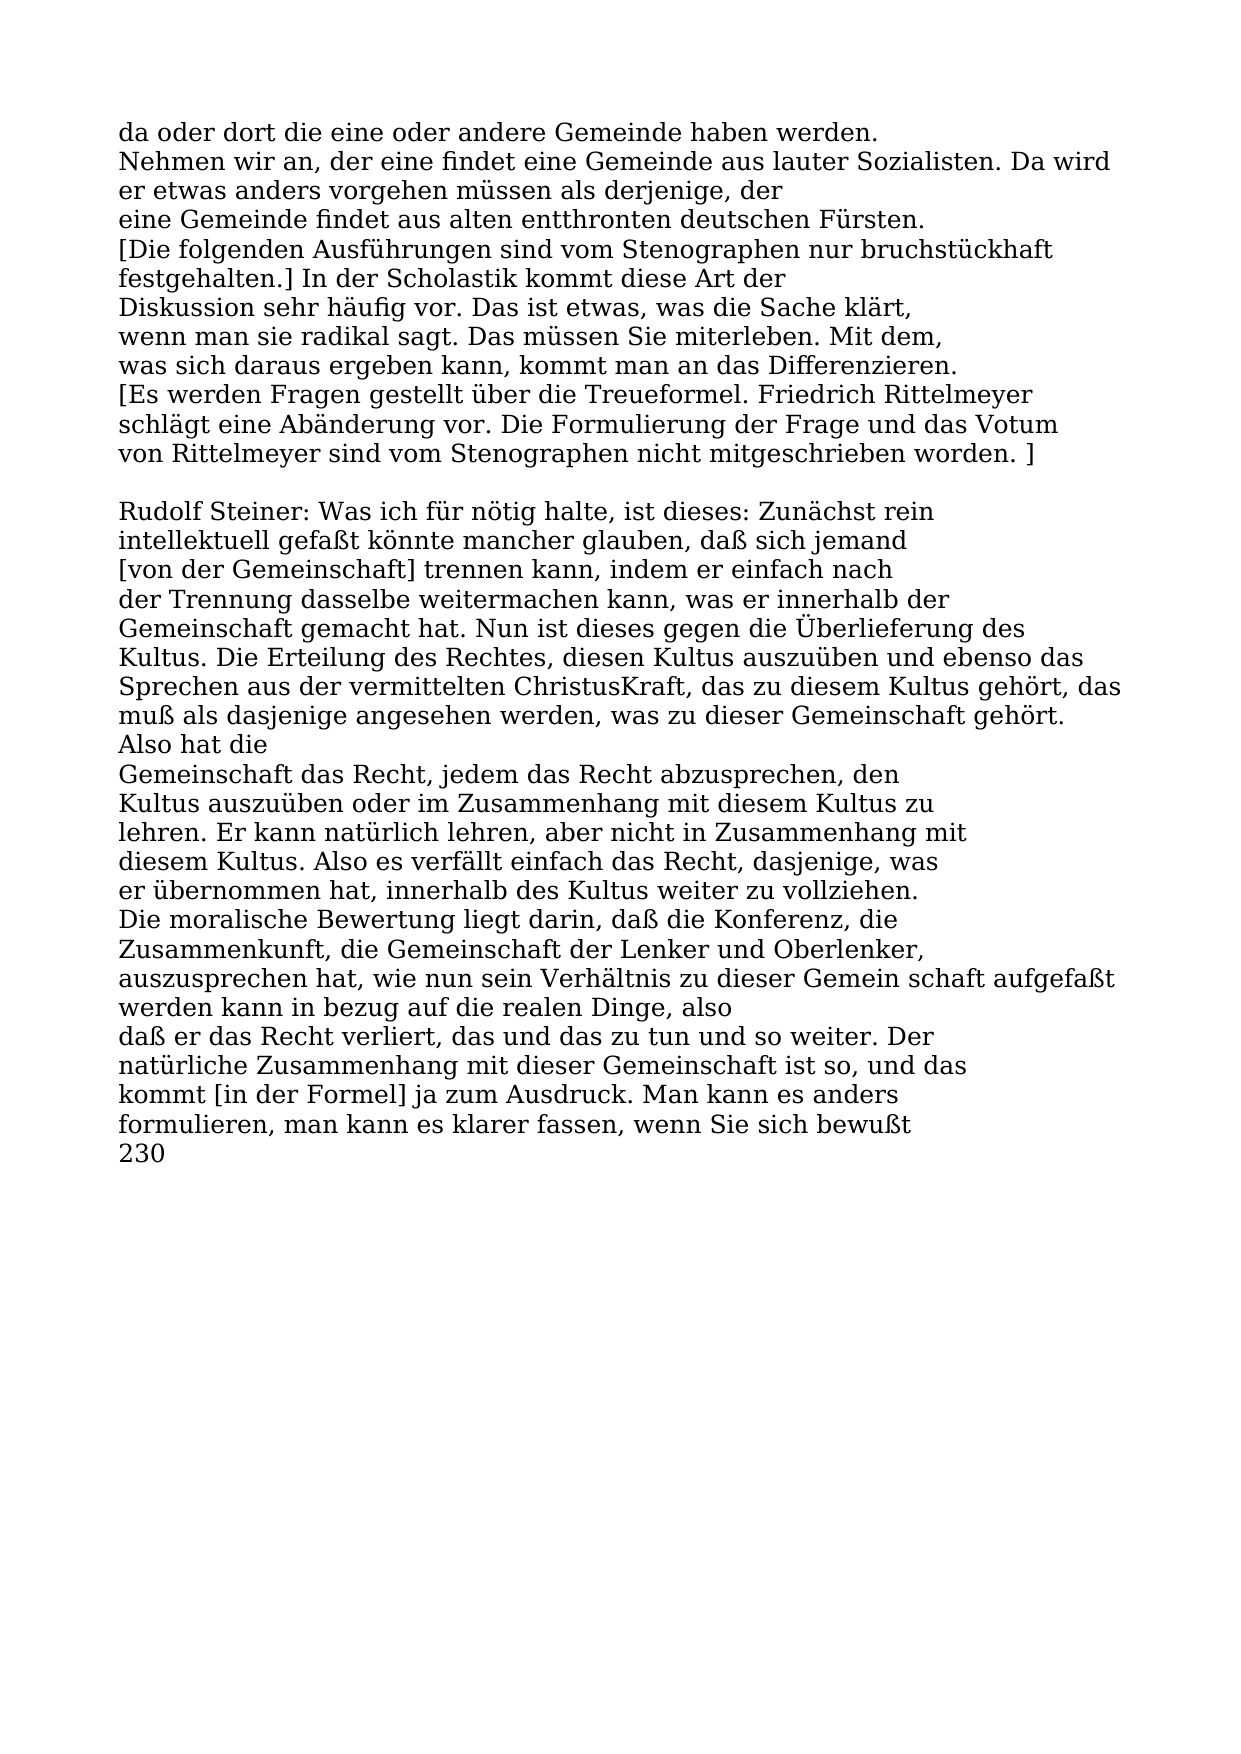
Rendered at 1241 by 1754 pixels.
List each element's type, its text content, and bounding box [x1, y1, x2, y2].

text kommt [in der Formel] ja zum Ausdruck. Man kann es anders [118, 1081, 1122, 1110]
text von Rittelmeyer sind vom Stenographen nicht mitgeschrieben worden. ] [118, 439, 1122, 468]
text da oder dort die eine oder andere Gemeinde haben werden. [118, 118, 1122, 147]
text schlägt eine Abänderung vor. Die Formulierung der Frage und das Votum [118, 410, 1122, 439]
text Gemeinschaft das Recht, jedem das Recht abzusprechen, den [118, 760, 1122, 789]
text Rudolf Steiner: Was ich für nötig halte, ist dieses: Zunächst rein [118, 497, 1122, 526]
text intellektuell gefaßt könnte mancher glauben, daß sich jemand [118, 526, 1122, 556]
text diesem Kultus. Also es verfällt einfach das Recht, dasjenige, was [118, 847, 1122, 876]
text auszusprechen hat, wie nun sein Verhältnis zu dieser Gemein schaft aufgefaßt werden kann in bezug auf die realen Dinge, also [118, 964, 1122, 1022]
text 230 [118, 1139, 1122, 1168]
text Die moralische Bewertung liegt darin, daß die Konferenz, die [118, 906, 1122, 935]
text [Die folgenden Ausführungen sind vom Stenographen nur bruchstückhaft festgehalten.] In der Scholastik kommt diese Art der [118, 235, 1122, 293]
text der Trennung dasselbe weitermachen kann, was er innerhalb der [118, 585, 1122, 614]
text [Es werden Fragen gestellt über die Treueformel. Friedrich Rittelmeyer [118, 381, 1122, 410]
text eine Gemeinde findet aus alten entthronten deutschen Fürsten. [118, 206, 1122, 235]
text natürliche Zusammenhang mit dieser Gemeinschaft ist so, und das [118, 1051, 1122, 1081]
text Kultus auszuüben oder im Zusammenhang mit diesem Kultus zu [118, 789, 1122, 818]
text lehren. Er kann natürlich lehren, aber nicht in Zusammenhang mit [118, 818, 1122, 847]
text Gemeinschaft gemacht hat. Nun ist dieses gegen die Überlieferung des Kultus. Die Erteilung des Rechtes, diesen Kultus auszuüben und ebenso das Sprechen aus der vermittelten ChristusKraft, das zu diesem Kultus gehört, das muß als dasjenige angesehen werden, was zu dieser Gemeinschaft gehört. Also hat die [118, 614, 1122, 760]
text er übernommen hat, innerhalb des Kultus weiter zu vollziehen. [118, 876, 1122, 906]
text Zusammenkunft, die Gemeinschaft der Lenker und Oberlenker, [118, 935, 1122, 964]
text [von der Gemeinschaft] trennen kann, indem er einfach nach [118, 556, 1122, 585]
text formulieren, man kann es klarer fassen, wenn Sie sich bewußt [118, 1110, 1122, 1139]
text daß er das Recht verliert, das und das zu tun und so weiter. Der [118, 1022, 1122, 1051]
text Diskussion sehr häufig vor. Das ist etwas, was die Sache klärt, [118, 293, 1122, 322]
text Nehmen wir an, der eine findet eine Gemeinde aus lauter Sozialisten. Da wird er etwas anders vorgehen müssen als derjenige, der [118, 147, 1122, 206]
text was sich daraus ergeben kann, kommt man an das Differenzieren. [118, 351, 1122, 381]
text wenn man sie radikal sagt. Das müssen Sie miterleben. Mit dem, [118, 322, 1122, 351]
